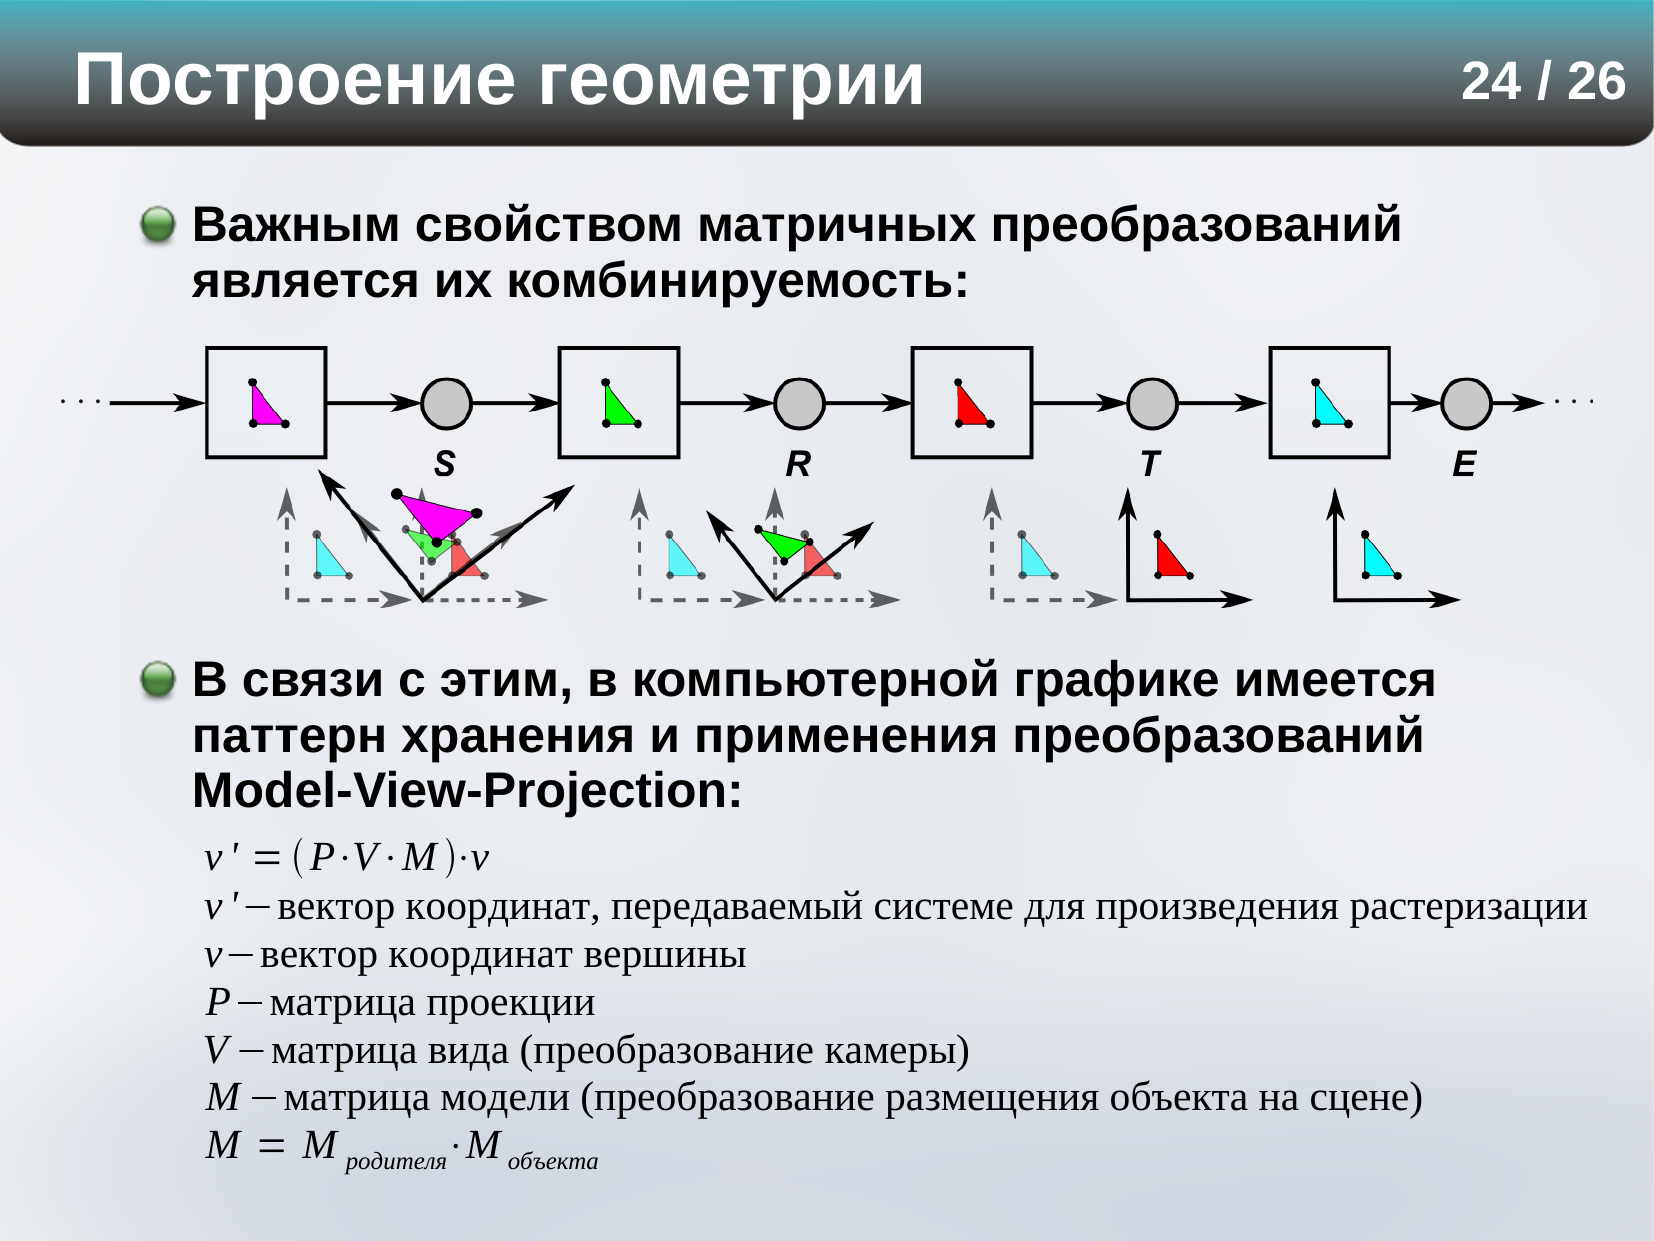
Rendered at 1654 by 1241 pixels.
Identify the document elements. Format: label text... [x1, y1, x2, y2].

text_box В связи с этим, в компьютерной графике имеется паттерн хранения и применения преобразований Model-View-Projection: [118, 643, 1595, 826]
text_box Важным свойством матричных преобразований является их комбинируемость: [118, 189, 1595, 316]
text_box <номер> / 26 [1446, 42, 1654, 179]
text_box Построение геометрии [59, 29, 1418, 129]
picture [0, 0, 1654, 1241]
chart [196, 832, 1599, 1175]
